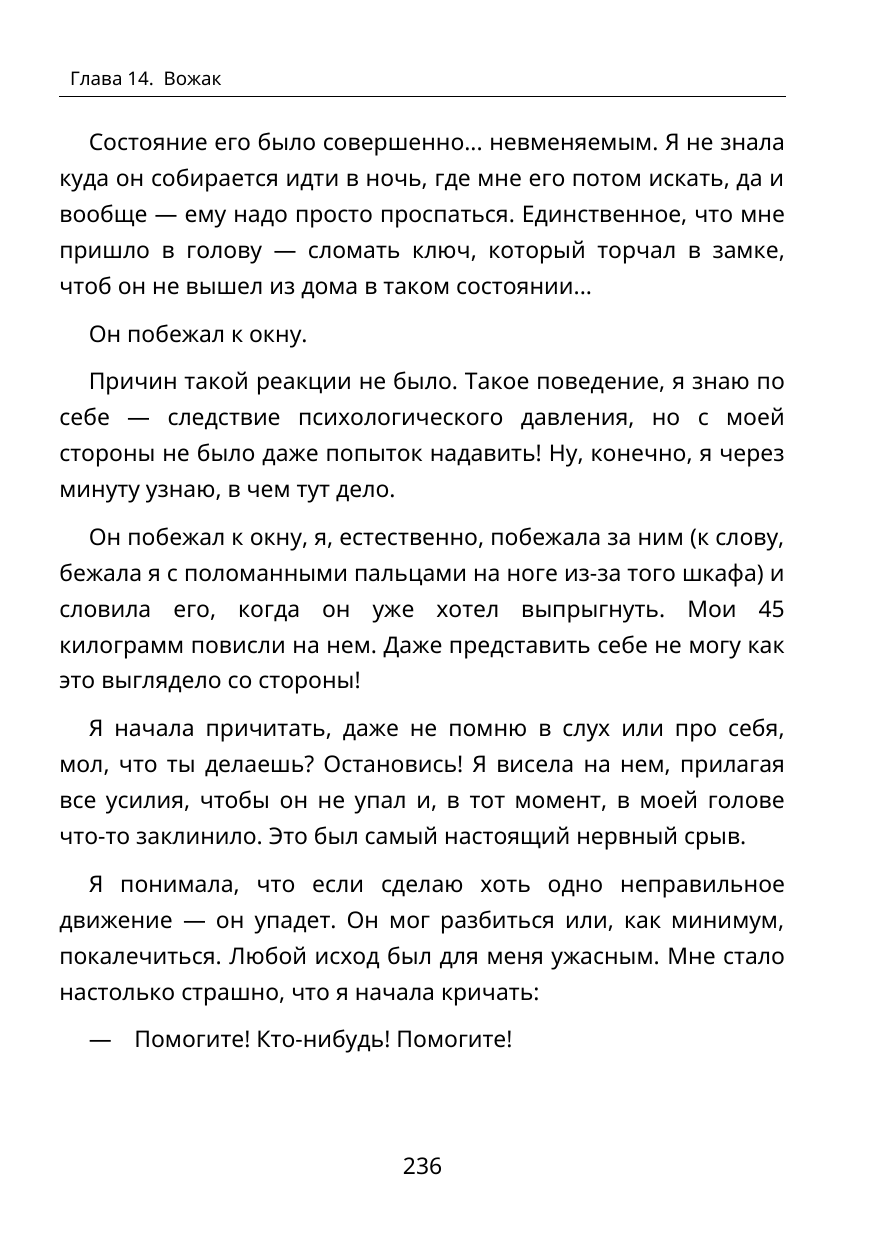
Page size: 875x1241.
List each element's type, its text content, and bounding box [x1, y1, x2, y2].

list Помогите! Кто-нибудь! Помогите! [59, 1023, 786, 1054]
text Он побежал к окну, я, естественно, побежала за ним (к слову, бежала я с поломанными пальцами на ноге из-за того шкафа) и словила его, когда он уже хотел выпрыгнуть. Мои 45 килограмм повисли на нем. Даже представить себе не могу как это выглядело со стороны! [59, 521, 786, 696]
text Я начала причитать, даже не помню в слух или про себя, мол, что ты делаешь? Остановись! Я висела на нем, прилагая все усилия, чтобы он не упал и, в тот момент, в моей голове что-то заклинило. Это был самый настоящий нервный срыв. [59, 712, 786, 851]
text Причин такой реакции не было. Такое поведение, я знаю по себе — следствие психологического давления, но с моей стороны не было даже попыток надавить! Ну, конечно, я через минуту узнаю, в чем тут дело. [59, 365, 786, 504]
text Он побежал к окну. [59, 317, 786, 349]
text Состояние его было совершенно... невменяемым. Я не знала куда он собирается идти в ночь, где мне его потом искать, да и вообще — ему надо просто проспаться. Единственное, что мне пришло в голову — сломать ключ, который торчал в замке, чтоб он не вышел из дома в таком состоянии... [59, 126, 786, 301]
text Я понимала, что если сделаю хоть одно неправильное движение — он упадет. Он мог разбиться или, как минимум, покалечиться. Любой исход был для меня ужасным. Мне стало настолько страшно, что я начала кричать: [59, 868, 786, 1007]
